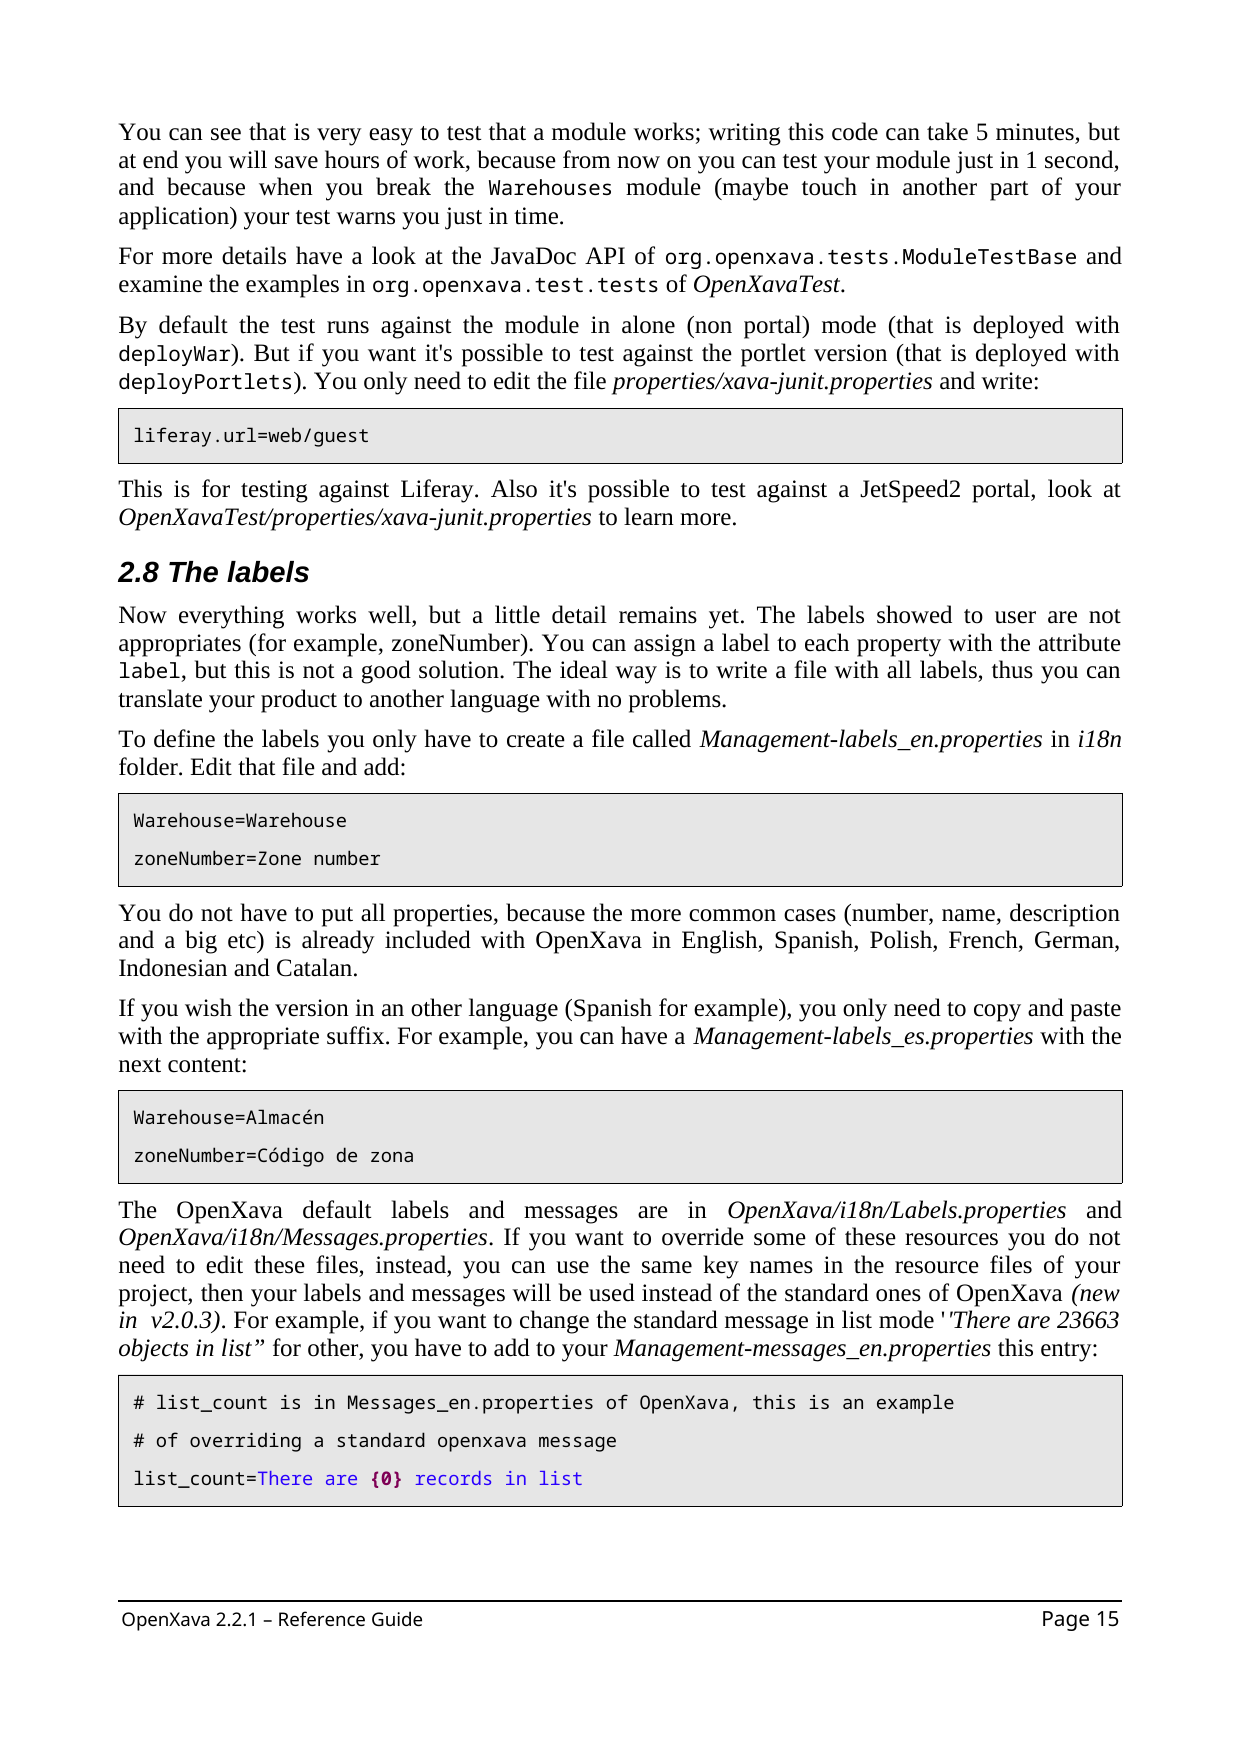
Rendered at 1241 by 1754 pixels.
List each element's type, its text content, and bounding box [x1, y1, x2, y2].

text If you wish the version in an other language (Spanish for example), you only need to copy and paste with the appropriate suffix. For example, you can have a Management-labels_es.properties with the next content: [118, 994, 1122, 1077]
text For more details have a look at the JavaDoc API of org.openxava.tests.ModuleTestBase and examine the examples in org.openxava.test.tests of OpenXavaTest. [118, 242, 1122, 298]
text You do not have to put all properties, because the more common cases (number, name, description and a big etc) is already included with OpenXava in English, Spanish, Polish, French, German, Indonesian and Catalan. [118, 899, 1122, 982]
text # list_count is in Messages_en.properties of OpenXava, this is an example [119, 1376, 1122, 1412]
text zoneNumber=Zone number [119, 831, 1122, 886]
text zoneNumber=Código de zona [119, 1128, 1122, 1183]
text liferay.url=web/guest [119, 409, 1122, 463]
text # of overriding a standard openxava message [119, 1412, 1122, 1451]
subtitle The labels [118, 556, 1122, 588]
text The OpenXava default labels and messages are in OpenXava/i18n/Labels.properties and OpenXava/i18n/Messages.properties. If you want to override some of these resources you do not need to edit these files, instead, you can use the same key names in the resource files of your project, then your labels and messages will be used instead of the standard ones of OpenXava (new in v2.0.3). For example, if you want to change the standard message in list mode ''There are 23663 objects in list” for other, you have to add to your Management-messages_en.properties this entry: [118, 1196, 1122, 1362]
text Warehouse=Almacén [119, 1091, 1122, 1128]
text list_count=There are {0} records in list [119, 1451, 1122, 1506]
text Now everything works well, but a little detail remains yet. The labels showed to user are not appropriates (for example, zoneNumber). You can assign a label to each property with the attribute label, but this is not a good solution. The ideal way is to write a file with all labels, thus you can translate your product to another language with no problems. [118, 601, 1122, 712]
text To define the labels you only have to create a file called Management-labels_en.properties in i18n folder. Edit that file and add: [118, 725, 1122, 780]
text Warehouse=Warehouse [119, 794, 1122, 831]
text By default the test runs against the module in alone (non portal) mode (that is deployed with deployWar). But if you want it's possible to test against the portlet version (that is deployed with deployPortlets). You only need to edit the file properties/xava-junit.properties and write: [118, 311, 1122, 395]
text You can see that is very easy to test that a module works; writing this code can take 5 minutes, but at end you will save hours of work, because from now on you can test your module just in 1 second, and because when you break the Warehouses module (maybe touch in another part of your application) your test warns you just in time. [118, 118, 1122, 229]
text This is for testing against Liferay. Also it's possible to test against a JetSpeed2 portal, look at OpenXavaTest/properties/xava-junit.properties to learn more. [118, 475, 1122, 531]
